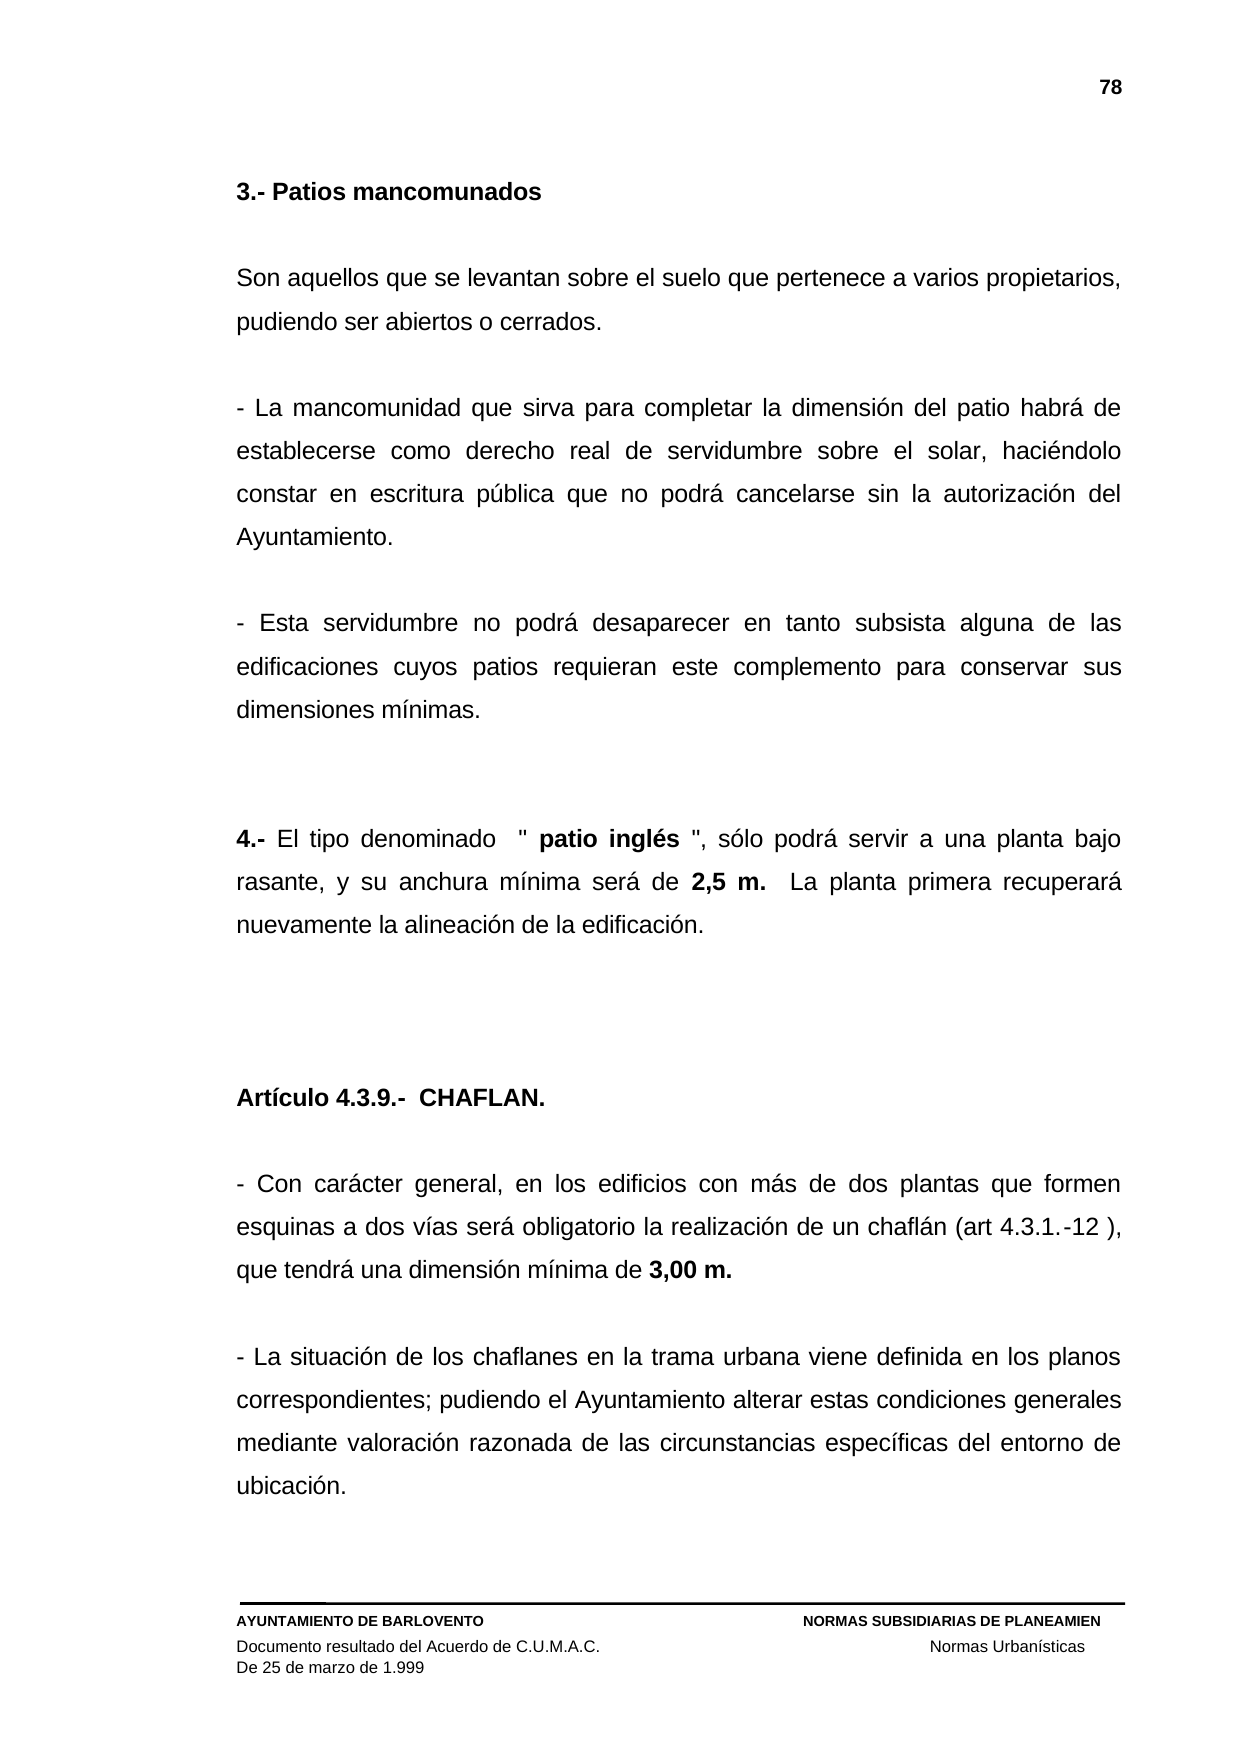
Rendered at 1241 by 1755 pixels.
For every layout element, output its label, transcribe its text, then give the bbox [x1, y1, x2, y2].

text 4.‑ El tipo denominado " patio inglés ", sólo podrá servir a una planta bajo rasante, y su anchura mínima será de 2,5 m. La planta primera recuperará nuevamente la alineación de la edificación. [236, 824, 1122, 939]
text Son aquellos que se levantan sobre el suelo que pertenece a varios propietarios, pudiendo ser abiertos o cerrados. [236, 263, 1122, 335]
text ‑ Esta servidumbre no podrá desaparecer en tanto subsista alguna de las edificaciones cuyos patios requieran este complemento para conservar sus dimensiones mínimas. [236, 608, 1122, 723]
text ‑ Con carácter general, en los edificios con más de dos plantas que formen esquinas a dos vías será obligatorio la realización de un chaflán (art 4.3.1.‑12 ), que tendrá una dimensión mínima de 3,00 m. [236, 1169, 1122, 1284]
text ‑ La mancomunidad que sirva para completar la dimensión del patio habrá de establecerse como derecho real de servidumbre sobre el solar, haciéndolo constar en escritura pública que no podrá cancelarse sin la autorización del Ayuntamiento. [236, 393, 1122, 551]
text Artículo 4.3.9.‑ CHAFLAN. [236, 1083, 1122, 1112]
text 3.‑ Patios mancomunados [236, 177, 1122, 206]
text ‑ La situación de los chaflanes en la trama urbana viene definida en los planos correspondientes; pudiendo el Ayuntamiento alterar estas condiciones generales mediante valoración razonada de las circunstancias específicas del entorno de ubicación. [236, 1342, 1122, 1500]
